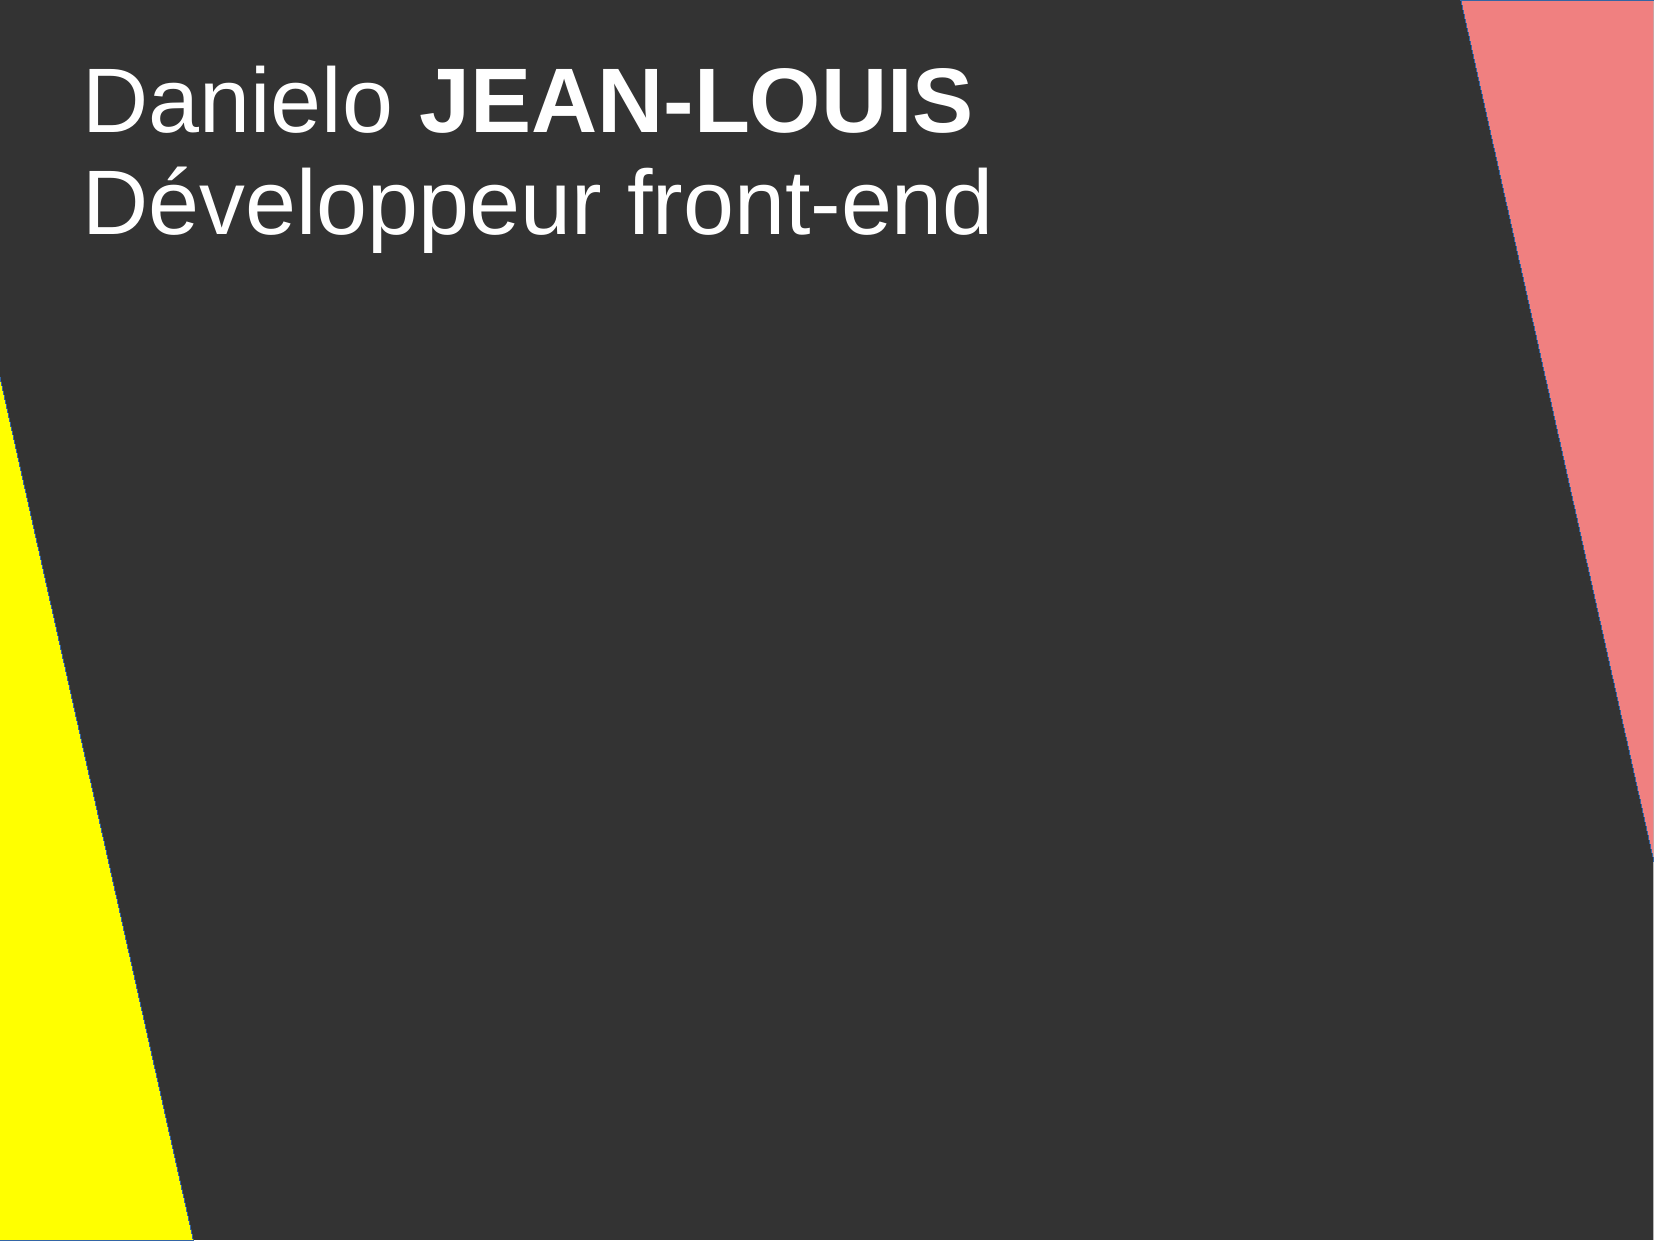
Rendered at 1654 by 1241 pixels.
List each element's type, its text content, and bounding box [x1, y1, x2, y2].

subtitle Danielo JEAN-LOUIS Développeur front-end [82, 49, 1571, 1010]
text_box [1460, 0, 1654, 862]
text_box [0, 376, 194, 1241]
